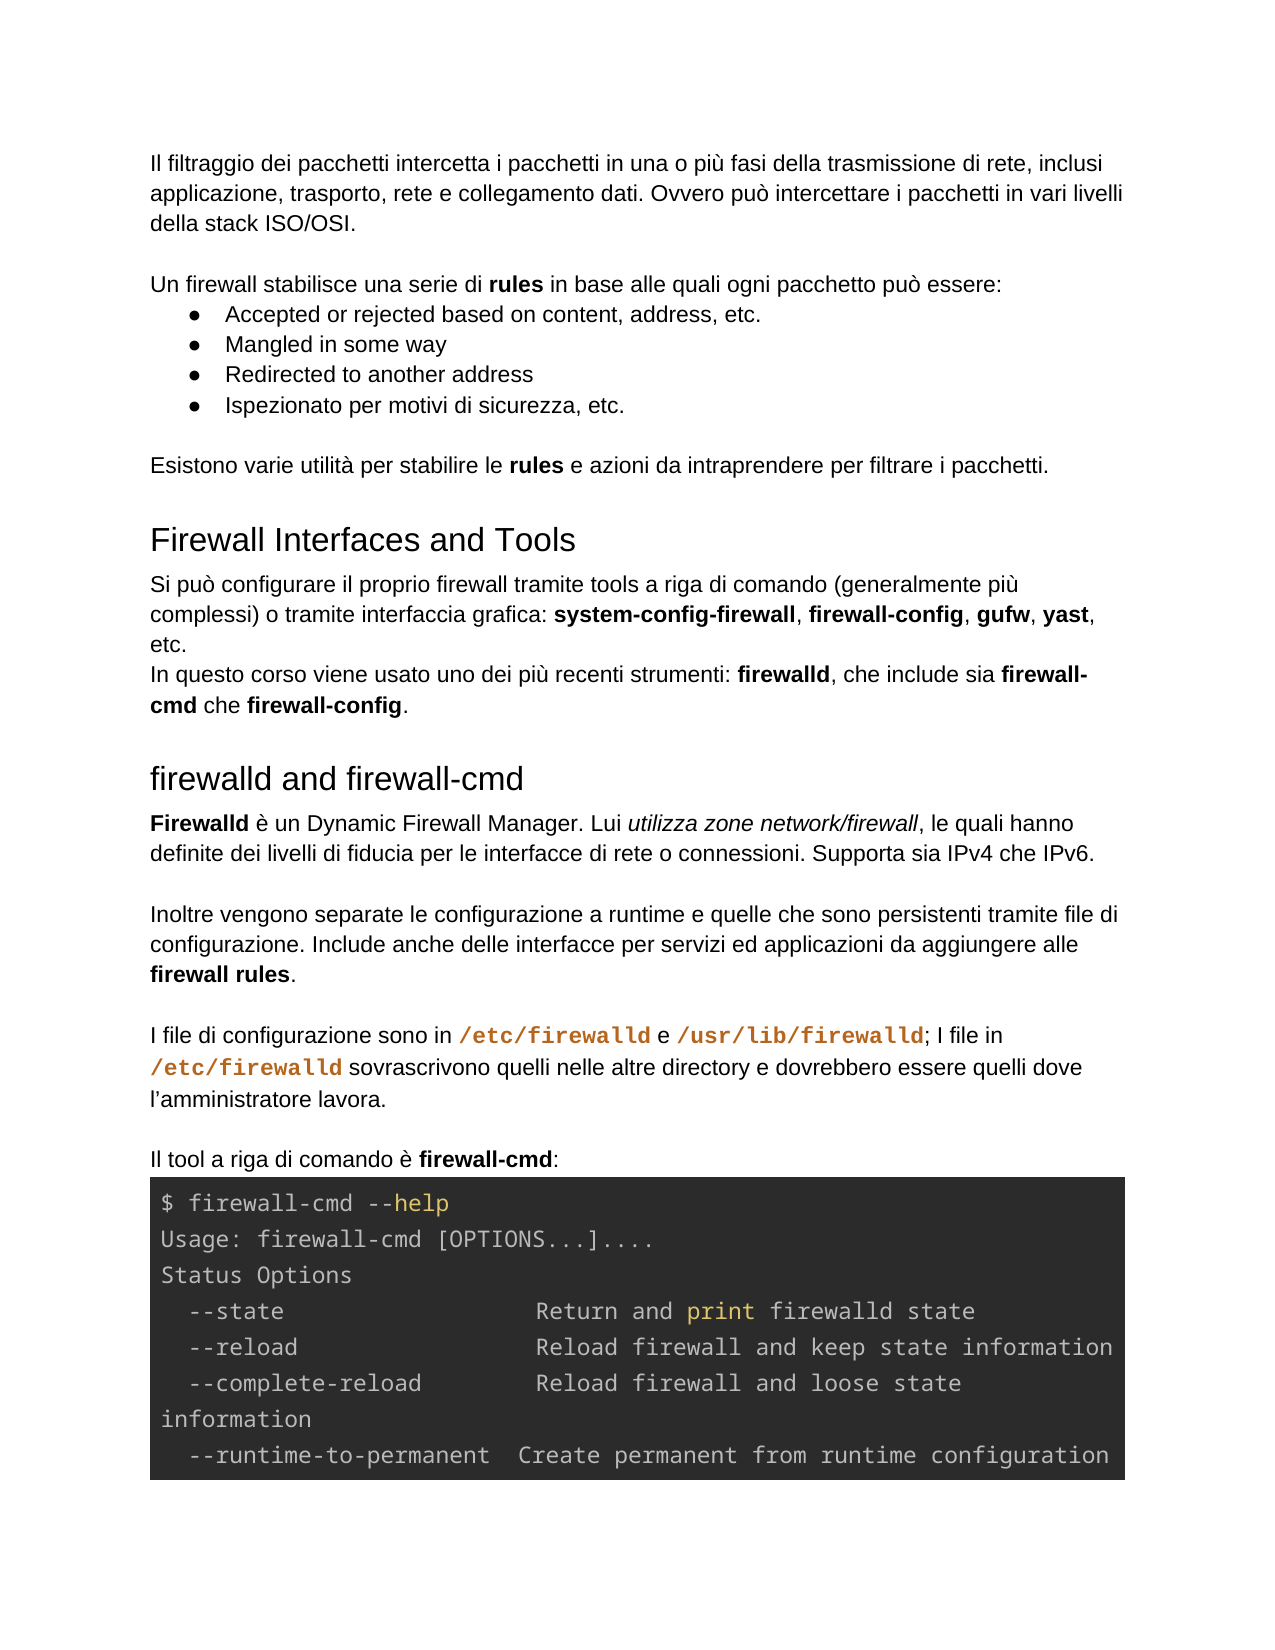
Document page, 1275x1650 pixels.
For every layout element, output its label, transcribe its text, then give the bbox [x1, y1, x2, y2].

text Esistono varie utilità per stabilire le rules e azioni da intraprendere per filtrare i pacchetti. [150, 452, 1125, 478]
text Firewalld è un Dynamic Firewall Manager. Lui utilizza zone network/firewall, le quali hanno definite dei livelli di fiducia per le interfacce di rete o connessioni. Supporta sia IPv4 che IPv6. [150, 810, 1125, 867]
list Mangled in some way [187, 331, 1125, 358]
text In questo corso viene usato uno dei più recenti strumenti: firewalld, che include sia firewall-cmd che firewall-config. [150, 661, 1125, 718]
subtitle firewalld and firewall-cmd [150, 759, 1125, 798]
subtitle Firewall Interfaces and Tools [150, 520, 1125, 558]
text Inoltre vengono separate le configurazione a runtime e quelle che sono persistenti tramite file di configurazione. Include anche delle interfacce per servizi ed applicazioni da aggiungere alle firewall rules. [150, 901, 1125, 988]
list Ispezionato per motivi di sicurezza, etc. [187, 392, 1125, 418]
text Il tool a riga di comando è firewall-cmd: [150, 1146, 1125, 1173]
text Un firewall stabilisce una serie di rules in base alle quali ogni pacchetto può essere: [150, 271, 1125, 297]
text Si può configurare il proprio firewall tramite tools a riga di comando (generalmente più complessi) o tramite interfaccia grafica: system-config-firewall, firewall-config, gufw, yast, etc. [150, 571, 1125, 657]
text Il filtraggio dei pacchetti intercetta i pacchetti in una o più fasi della trasmissione di rete, inclusi applicazione, trasporto, rete e collegamento dati. Ovvero può intercettare i pacchetti in vari livelli della stack ISO/OSI. [150, 150, 1125, 237]
text I file di configurazione sono in /etc/firewalld e /usr/lib/firewalld; I file in /etc/firewalld sovrascrivono quelli nelle altre directory e dovrebbero essere quelli dove l’amministratore lavora. [150, 1022, 1125, 1112]
list Redirected to another address [187, 361, 1125, 388]
table_header $ firewall-cmd --help Usage: firewall-cmd [OPTIONS...].... Status Options --state Return and print firewalld state --reload Reload firewall and keep state information --complete-reload Reload firewall and loose state information --runtime-to-permanent Create permanent from runtime configuration [150, 1177, 1125, 1480]
list Accepted or rejected based on content, address, etc.​ [187, 301, 1125, 327]
